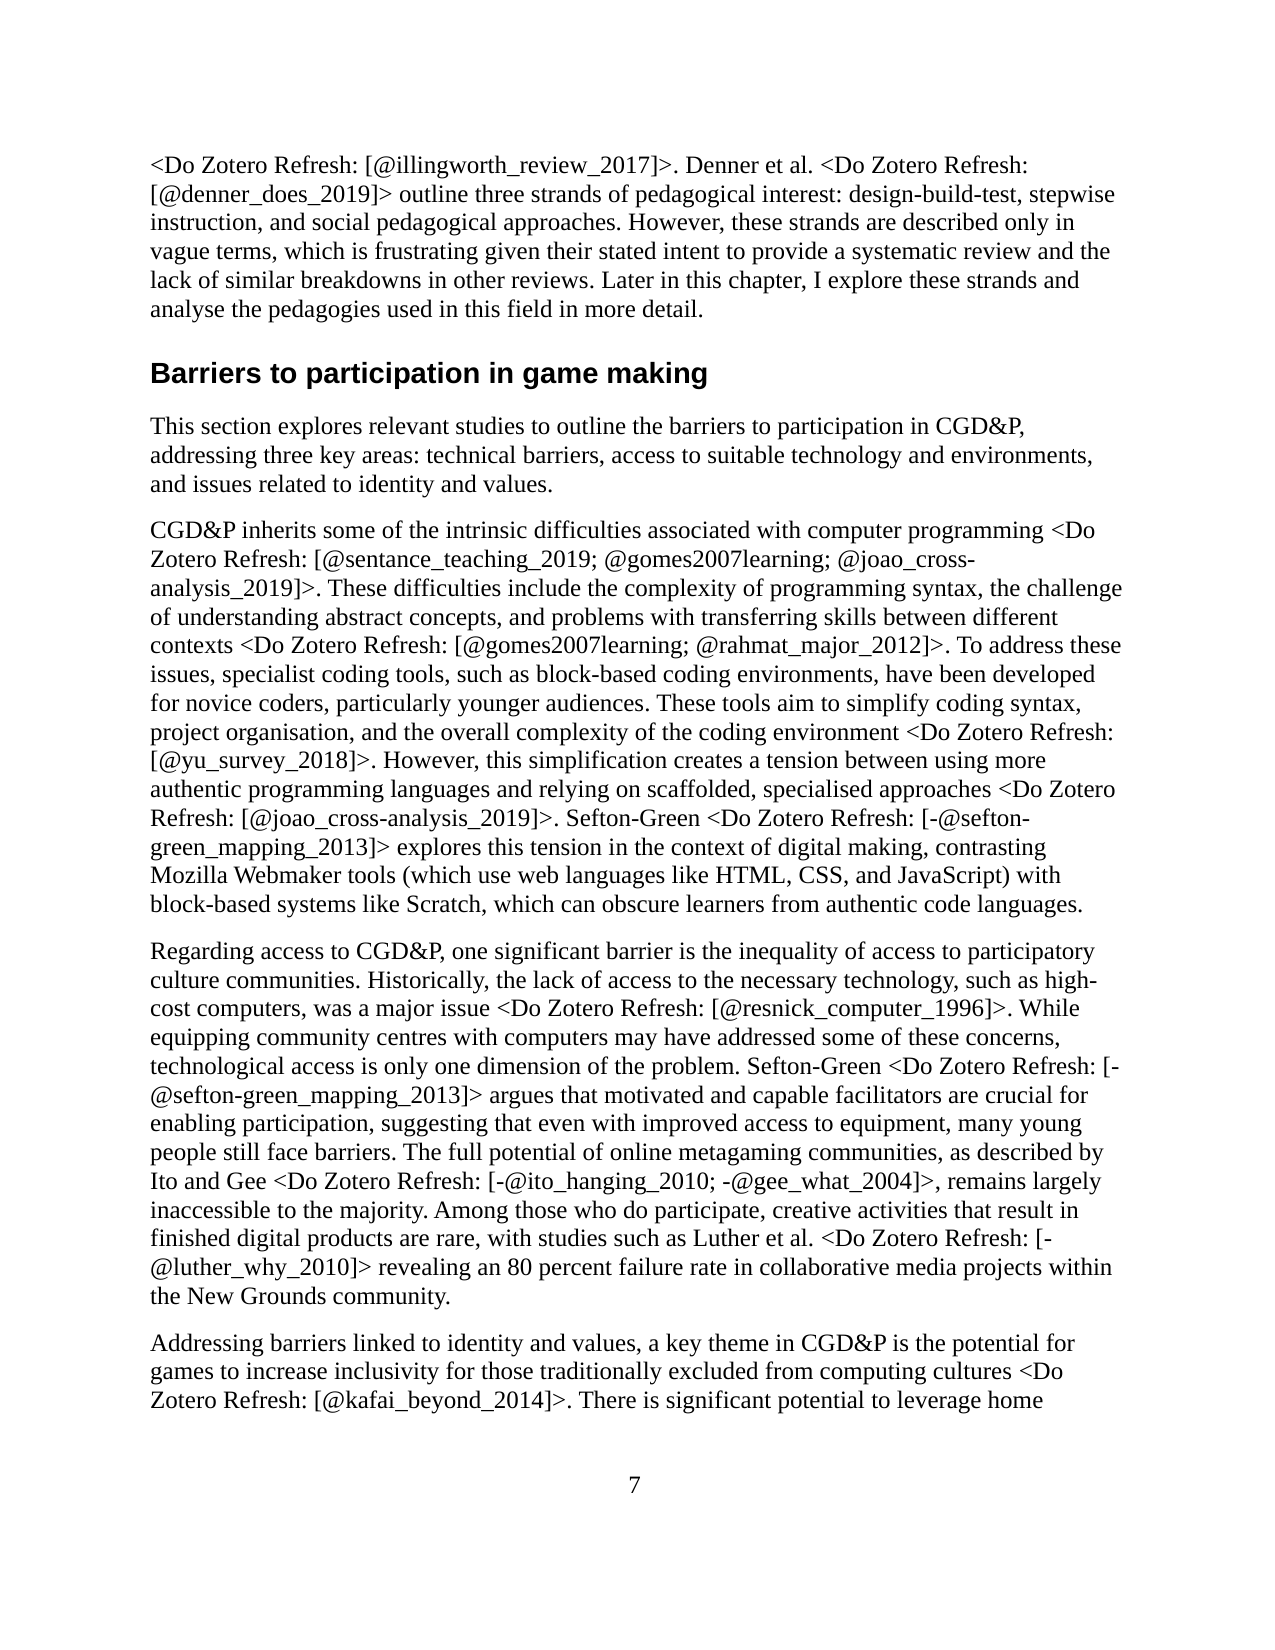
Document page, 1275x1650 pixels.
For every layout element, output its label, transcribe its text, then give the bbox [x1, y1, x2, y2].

text Regarding access to CGD&P, one significant barrier is the inequality of access to participatory culture communities. Historically, the lack of access to the necessary technology, such as high-cost computers, was a major issue <Do Zotero Refresh: [@resnick_computer_1996]>. While equipping community centres with computers may have addressed some of these concerns, technological access is only one dimension of the problem. Sefton-Green <Do Zotero Refresh: [-@sefton-green_mapping_2013]> argues that motivated and capable facilitators are crucial for enabling participation, suggesting that even with improved access to equipment, many young people still face barriers. The full potential of online metagaming communities, as described by Ito and Gee <Do Zotero Refresh: [-@ito_hanging_2010; -@gee_what_2004]>, remains largely inaccessible to the majority. Among those who do participate, creative activities that result in finished digital products are rare, with studies such as Luther et al. <Do Zotero Refresh: [-@luther_why_2010]> revealing an 80 percent failure rate in collaborative media projects within the New Grounds community. [150, 936, 1125, 1310]
subtitle Barriers to participation in game making [150, 356, 1125, 390]
text <Do Zotero Refresh: [@illingworth_review_2017]>. Denner et al. <Do Zotero Refresh: [@denner_does_2019]> outline three strands of pedagogical interest: design-build-test, stepwise instruction, and social pedagogical approaches. However, these strands are described only in vague terms, which is frustrating given their stated intent to provide a systematic review and the lack of similar breakdowns in other reviews. Later in this chapter, I explore these strands and analyse the pedagogies used in this field in more detail. [150, 150, 1125, 322]
text Addressing barriers linked to identity and values, a key theme in CGD&P is the potential for games to increase inclusivity for those traditionally excluded from computing cultures <Do Zotero Refresh: [@kafai_beyond_2014]>. There is significant potential to leverage home [150, 1328, 1125, 1414]
text This section explores relevant studies to outline the barriers to participation in CGD&P, addressing three key areas: technical barriers, access to suitable technology and environments, and issues related to identity and values. [150, 411, 1125, 498]
text CGD&P inherits some of the intrinsic difficulties associated with computer programming <Do Zotero Refresh: [@sentance_teaching_2019; @gomes2007learning; @joao_cross-analysis_2019]>. These difficulties include the complexity of programming syntax, the challenge of understanding abstract concepts, and problems with transferring skills between different contexts <Do Zotero Refresh: [@gomes2007learning; @rahmat_major_2012]>. To address these issues, specialist coding tools, such as block-based coding environments, have been developed for novice coders, particularly younger audiences. These tools aim to simplify coding syntax, project organisation, and the overall complexity of the coding environment <Do Zotero Refresh: [@yu_survey_2018]>. However, this simplification creates a tension between using more authentic programming languages and relying on scaffolded, specialised approaches <Do Zotero Refresh: [@joao_cross-analysis_2019]>. Sefton-Green <Do Zotero Refresh: [-@sefton-green_mapping_2013]> explores this tension in the context of digital making, contrasting Mozilla Webmaker tools (which use web languages like HTML, CSS, and JavaScript) with block-based systems like Scratch, which can obscure learners from authentic code languages. [150, 516, 1125, 918]
